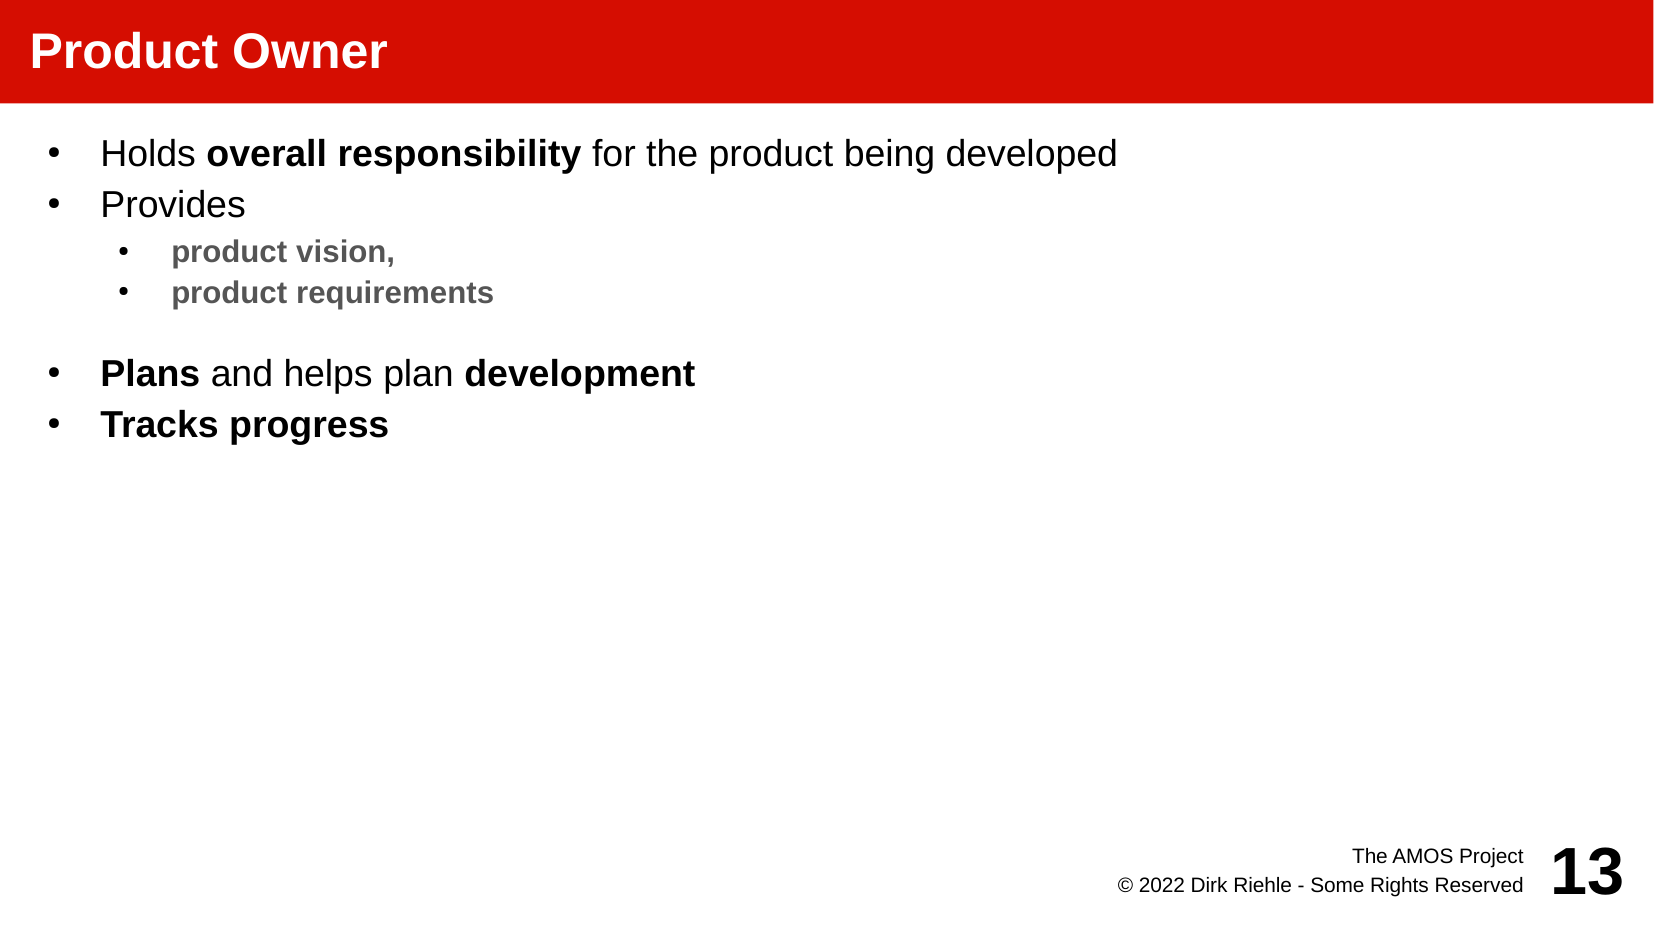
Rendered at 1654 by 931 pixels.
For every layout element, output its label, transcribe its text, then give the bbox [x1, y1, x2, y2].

list Holds overall responsibility for the product being developed Provides product vision, product requirements Plans and helps plan development Tracks progress [29, 132, 1625, 813]
title Product Owner [0, 0, 1654, 104]
